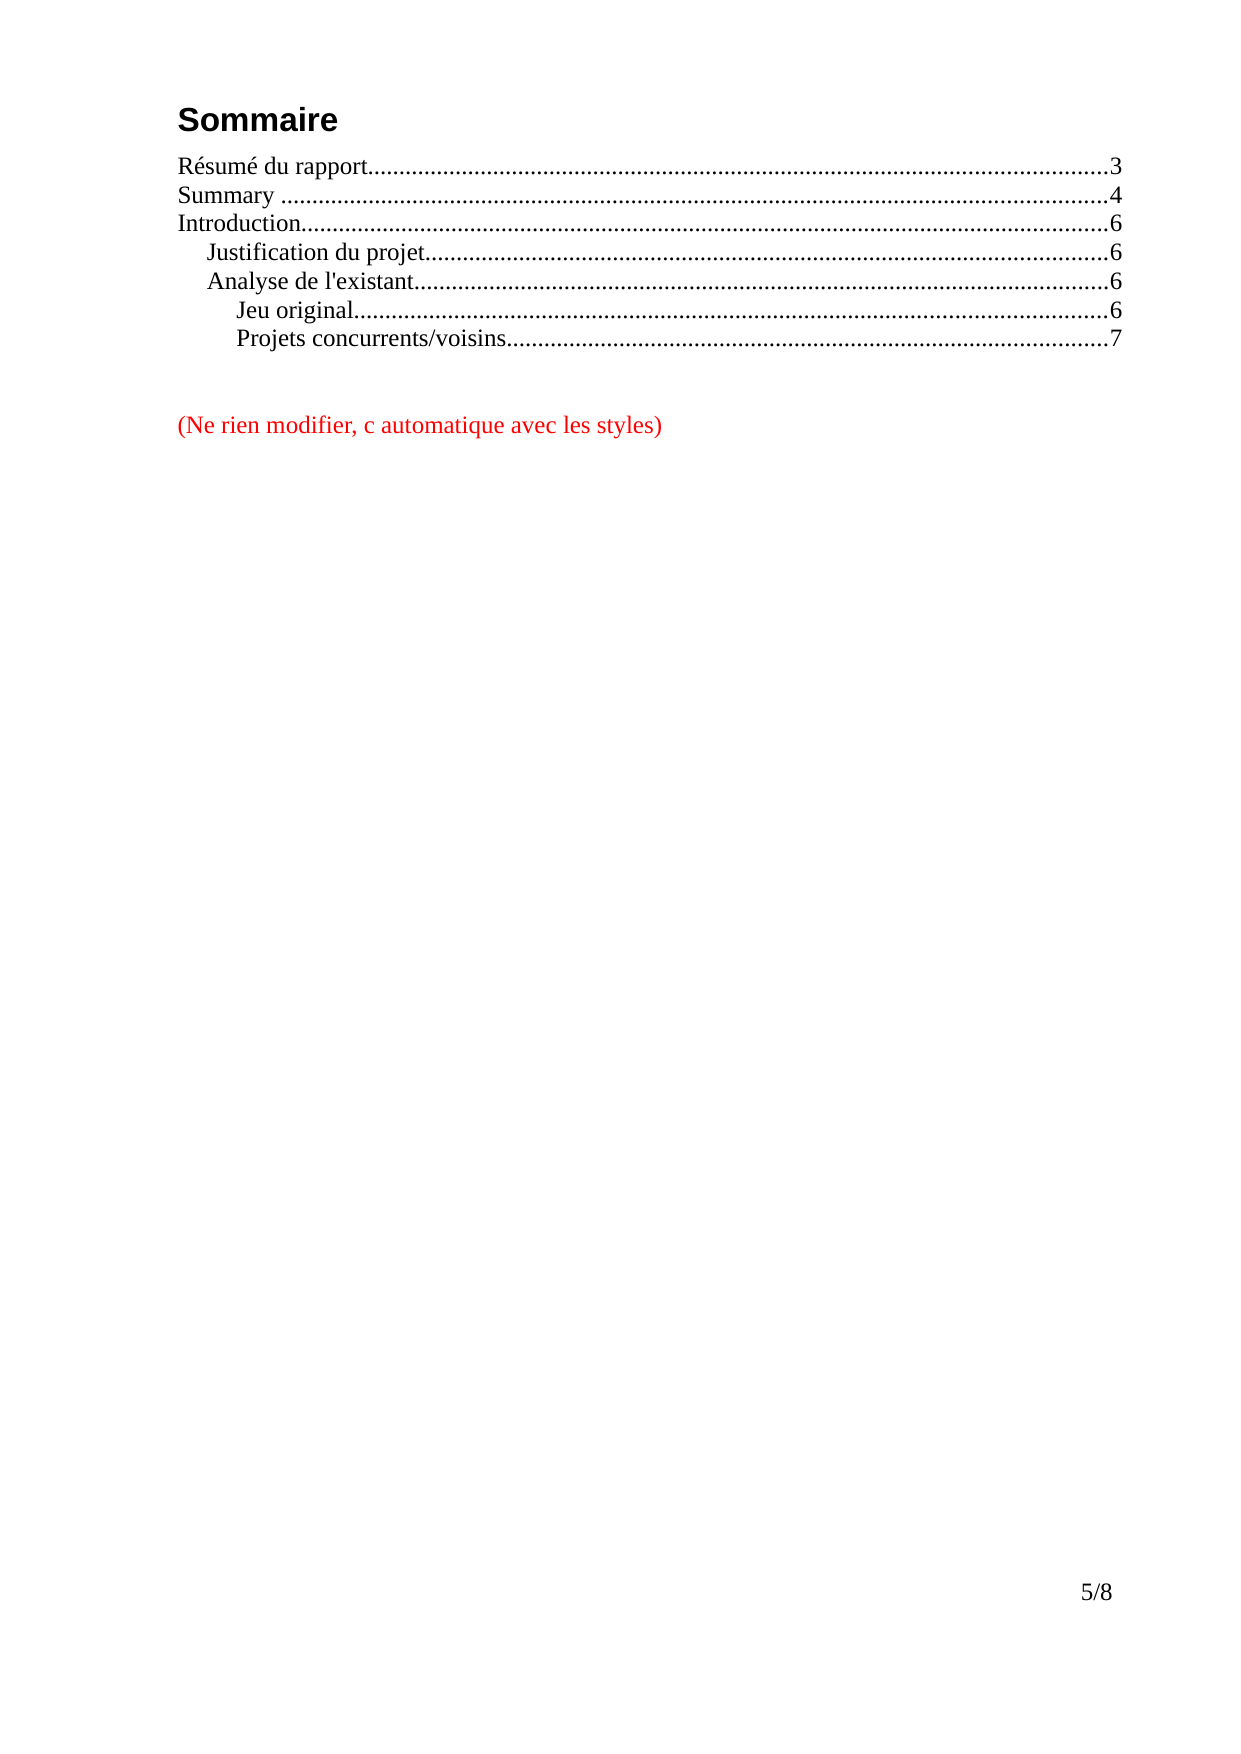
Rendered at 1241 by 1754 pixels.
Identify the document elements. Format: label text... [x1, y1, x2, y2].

text Résumé du rapport 3 [177, 151, 1122, 180]
subtitle Sommaire [177, 100, 1122, 138]
text Justification du projet 6 [207, 237, 1122, 266]
text Introduction 6 [177, 208, 1122, 237]
text (Ne rien modifier, c automatique avec les styles) [177, 410, 1122, 438]
text Analyse de l'existant 6 [207, 266, 1122, 295]
text Jeu original 6 [236, 295, 1122, 323]
text Summary 4 [177, 180, 1122, 208]
text Projets concurrents/voisins 7 [236, 323, 1122, 352]
